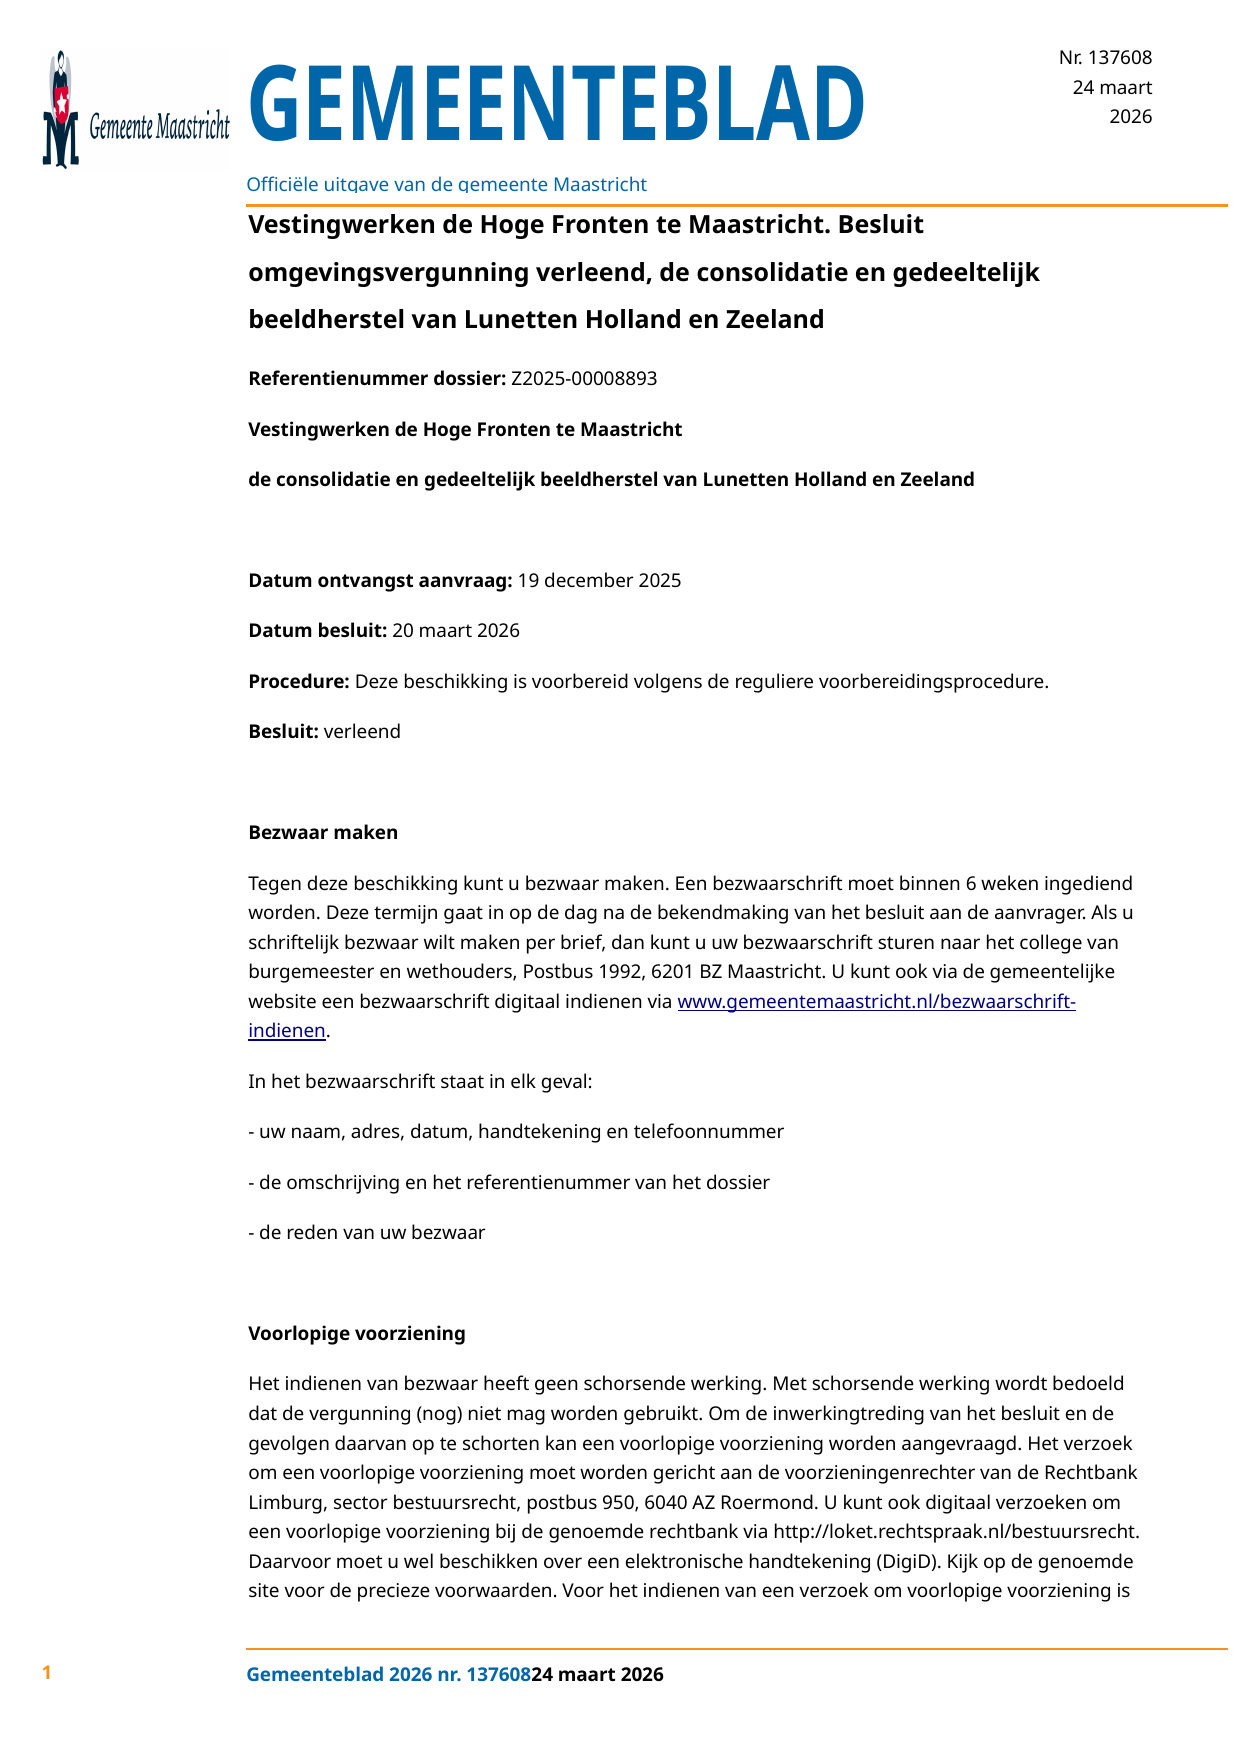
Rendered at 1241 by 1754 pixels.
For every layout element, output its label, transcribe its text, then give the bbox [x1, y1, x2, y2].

text In het bezwaarschrift staat in elk geval: [248, 1068, 1152, 1094]
text - uw naam, adres, datum, handtekening en telefoonnummer [248, 1118, 1152, 1144]
text Vestingwerken de Hoge Fronten te Maastricht. Besluit omgevingsvergunning verleend, de consolidatie en gedeeltelijk beeldherstel van Lunetten Holland en Zeeland [248, 207, 1152, 336]
text Procedure: Deze beschikking is voorbereid volgens de reguliere voorbereidingsprocedure. [248, 668, 1152, 694]
text Het indienen van bezwaar heeft geen schorsende werking. Met schorsende werking wordt bedoeld dat de vergunning (nog) niet mag worden gebruikt. Om de inwerkingtreding van het besluit en de gevolgen daarvan op te schorten kan een voorlopige voorziening worden aangevraagd. Het verzoek om een voorlopige voorziening moet worden gericht aan de voorzieningenrechter van de Rechtbank Limburg, sector bestuursrecht, postbus 950, 6040 AZ Roermond. U kunt ook digitaal verzoeken om een voorlopige voorziening bij de genoemde rechtbank via http://loket.rechtspraak.nl/bestuursrecht. Daarvoor moet u wel beschikken over een elektronische handtekening (DigiD). Kijk op de genoemde site voor de precieze voorwaarden. Voor het indienen van een verzoek om voorlopige voorziening is [248, 1371, 1152, 1603]
text Vestingwerken de Hoge Fronten te Maastricht [248, 416, 1152, 442]
text Bezwaar maken [248, 819, 1152, 845]
text - de omschrijving en het referentienummer van het dossier [248, 1169, 1152, 1194]
text Referentienummer dossier: Z2025-00008893 [248, 366, 1152, 391]
text Datum ontvangst aanvraag: 19 december 2025 [248, 567, 1152, 593]
text Voorlopige voorziening [248, 1320, 1152, 1346]
picture [41, 47, 231, 172]
text de consolidatie en gedeeltelijk beeldherstel van Lunetten Holland en Zeeland [248, 466, 1152, 492]
text Tegen deze beschikking kunt u bezwaar maken. Een bezwaarschrift moet binnen 6 weken ingediend worden. Deze termijn gaat in op de dag na de bekendmaking van het besluit aan de aanvrager. Als u schriftelijk bezwaar wilt maken per brief, dan kunt u uw bezwaarschrift sturen naar het college van burgemeester en wethouders, Postbus 1992, 6201 BZ Maastricht. U kunt ook via de gemeentelijke website een bezwaarschrift digitaal indienen via www.gemeentemaastricht.nl/bezwaarschrift-indienen. [248, 870, 1152, 1043]
text - de reden van uw bezwaar [248, 1219, 1152, 1245]
text Datum besluit: 20 maart 2026 [248, 618, 1152, 643]
text Besluit: verleend [248, 718, 1152, 744]
